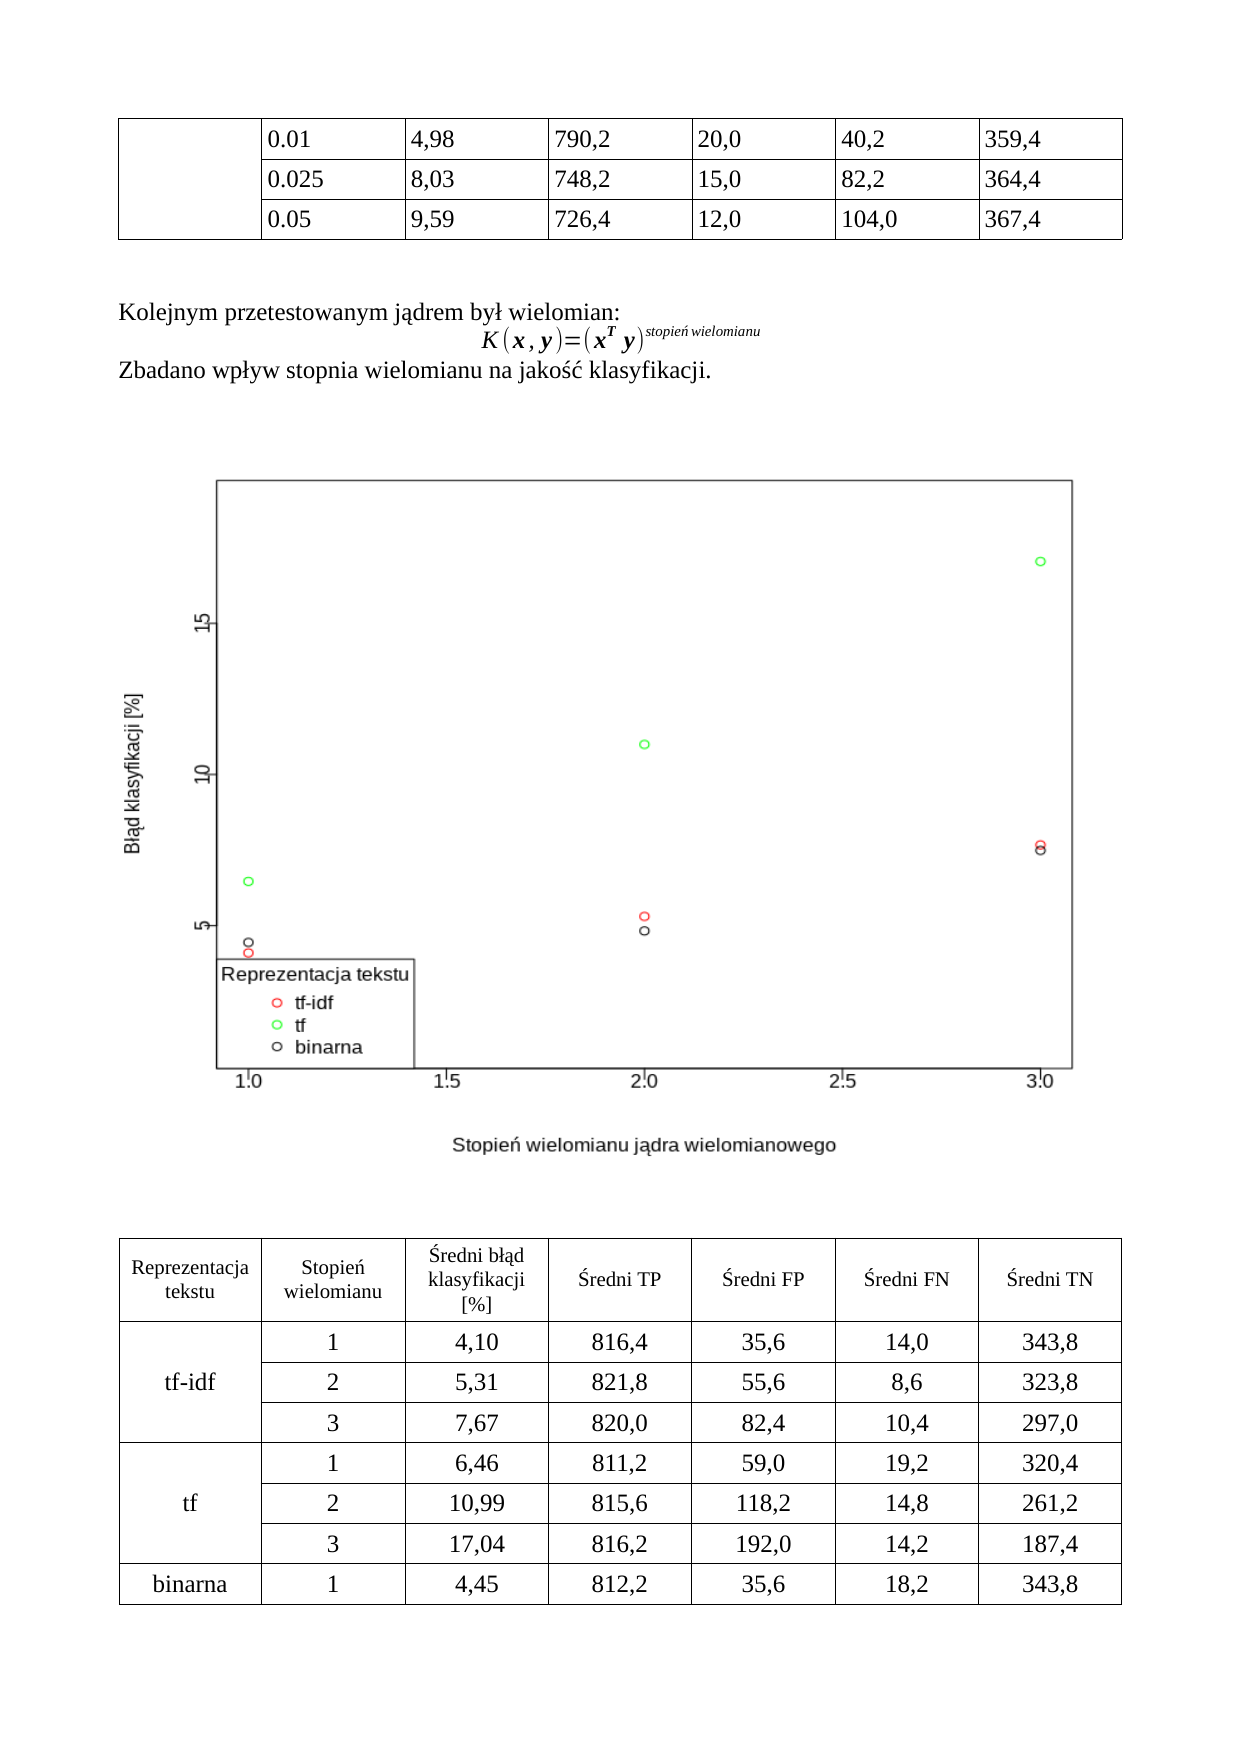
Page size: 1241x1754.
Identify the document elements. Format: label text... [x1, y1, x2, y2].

table_cell 15,0 [693, 160, 835, 199]
table_cell 323,8 [979, 1363, 1121, 1402]
table_cell 12,0 [693, 200, 835, 239]
table_cell 3 [262, 1403, 405, 1442]
table_cell 35,6 [692, 1564, 835, 1603]
table_header Reprezentacja tekstu [120, 1239, 261, 1321]
table_cell 343,8 [979, 1564, 1121, 1603]
table_cell 10,99 [406, 1484, 548, 1523]
table_cell 187,4 [979, 1524, 1121, 1563]
table_cell 4,98 [406, 119, 548, 158]
text Zbadano wpływ stopnia wielomianu na jakość klasyfikacji. [118, 356, 1122, 384]
table_cell 82,4 [692, 1403, 835, 1442]
table_cell 812,2 [549, 1564, 691, 1603]
table_cell 14,0 [836, 1322, 978, 1362]
table_cell 790,2 [549, 119, 692, 158]
table_cell 8,6 [836, 1363, 978, 1402]
table_cell 6,46 [406, 1443, 548, 1482]
table_cell 0.025 [262, 160, 405, 199]
table_cell 19,2 [836, 1443, 978, 1482]
table_cell 17,04 [406, 1524, 548, 1563]
table_cell 367,4 [980, 200, 1122, 239]
table_cell 1 [262, 1564, 405, 1603]
table_cell 4,10 [406, 1322, 548, 1362]
table_cell 14,8 [836, 1484, 978, 1523]
table_cell 10,4 [836, 1403, 978, 1442]
table_cell 104,0 [836, 200, 979, 239]
table_cell 4,45 [406, 1564, 548, 1603]
table_cell 726,4 [549, 200, 692, 239]
table_cell 192,0 [692, 1524, 835, 1563]
table_cell 359,4 [980, 119, 1122, 158]
table_cell 118,2 [692, 1484, 835, 1523]
text Kolejnym przetestowanym jądrem był wielomian: [118, 297, 1122, 325]
table_cell 343,8 [979, 1322, 1121, 1362]
table_cell 820,0 [549, 1403, 691, 1442]
table_cell 82,2 [836, 160, 979, 199]
table_header Średni FN [836, 1239, 978, 1321]
table_cell 1 [262, 1322, 405, 1362]
table_cell 815,6 [549, 1484, 691, 1523]
table_cell 8,03 [406, 160, 548, 199]
table_header Średni TP [549, 1239, 691, 1321]
table_cell 9,59 [406, 200, 548, 239]
table_cell 59,0 [692, 1443, 835, 1482]
table_cell 261,2 [979, 1484, 1121, 1523]
table_cell 0.05 [262, 200, 405, 239]
table_cell [119, 119, 261, 239]
table_cell 811,2 [549, 1443, 691, 1482]
table_cell 297,0 [979, 1403, 1121, 1442]
table_cell 364,4 [980, 160, 1122, 199]
table_cell 20,0 [693, 119, 835, 158]
table_cell tf [120, 1443, 261, 1563]
table_cell 40,2 [836, 119, 979, 158]
table_cell 2 [262, 1484, 405, 1523]
table_header Średni błąd klasyfikacji [%] [406, 1239, 548, 1321]
table_cell 18,2 [836, 1564, 978, 1603]
table_cell 816,2 [549, 1524, 691, 1563]
table_cell 0.01 [262, 119, 405, 158]
table_cell 5,31 [406, 1363, 548, 1402]
table_cell 816,4 [549, 1322, 691, 1362]
table_cell 320,4 [979, 1443, 1121, 1482]
picture [118, 392, 1123, 1180]
table_cell 7,67 [406, 1403, 548, 1442]
table_cell 14,2 [836, 1524, 978, 1563]
table_cell 2 [262, 1363, 405, 1402]
table_header Średni FP [692, 1239, 835, 1321]
table_cell binarna [120, 1564, 261, 1603]
table_cell 55,6 [692, 1363, 835, 1402]
table_cell 821,8 [549, 1363, 691, 1402]
table_header Stopień wielomianu [262, 1239, 405, 1321]
table_cell 3 [262, 1524, 405, 1563]
table_cell 35,6 [692, 1322, 835, 1362]
table_header Średni TN [979, 1239, 1121, 1321]
table_cell tf-idf [120, 1322, 261, 1442]
table_cell 1 [262, 1443, 405, 1482]
table_cell 748,2 [549, 160, 692, 199]
